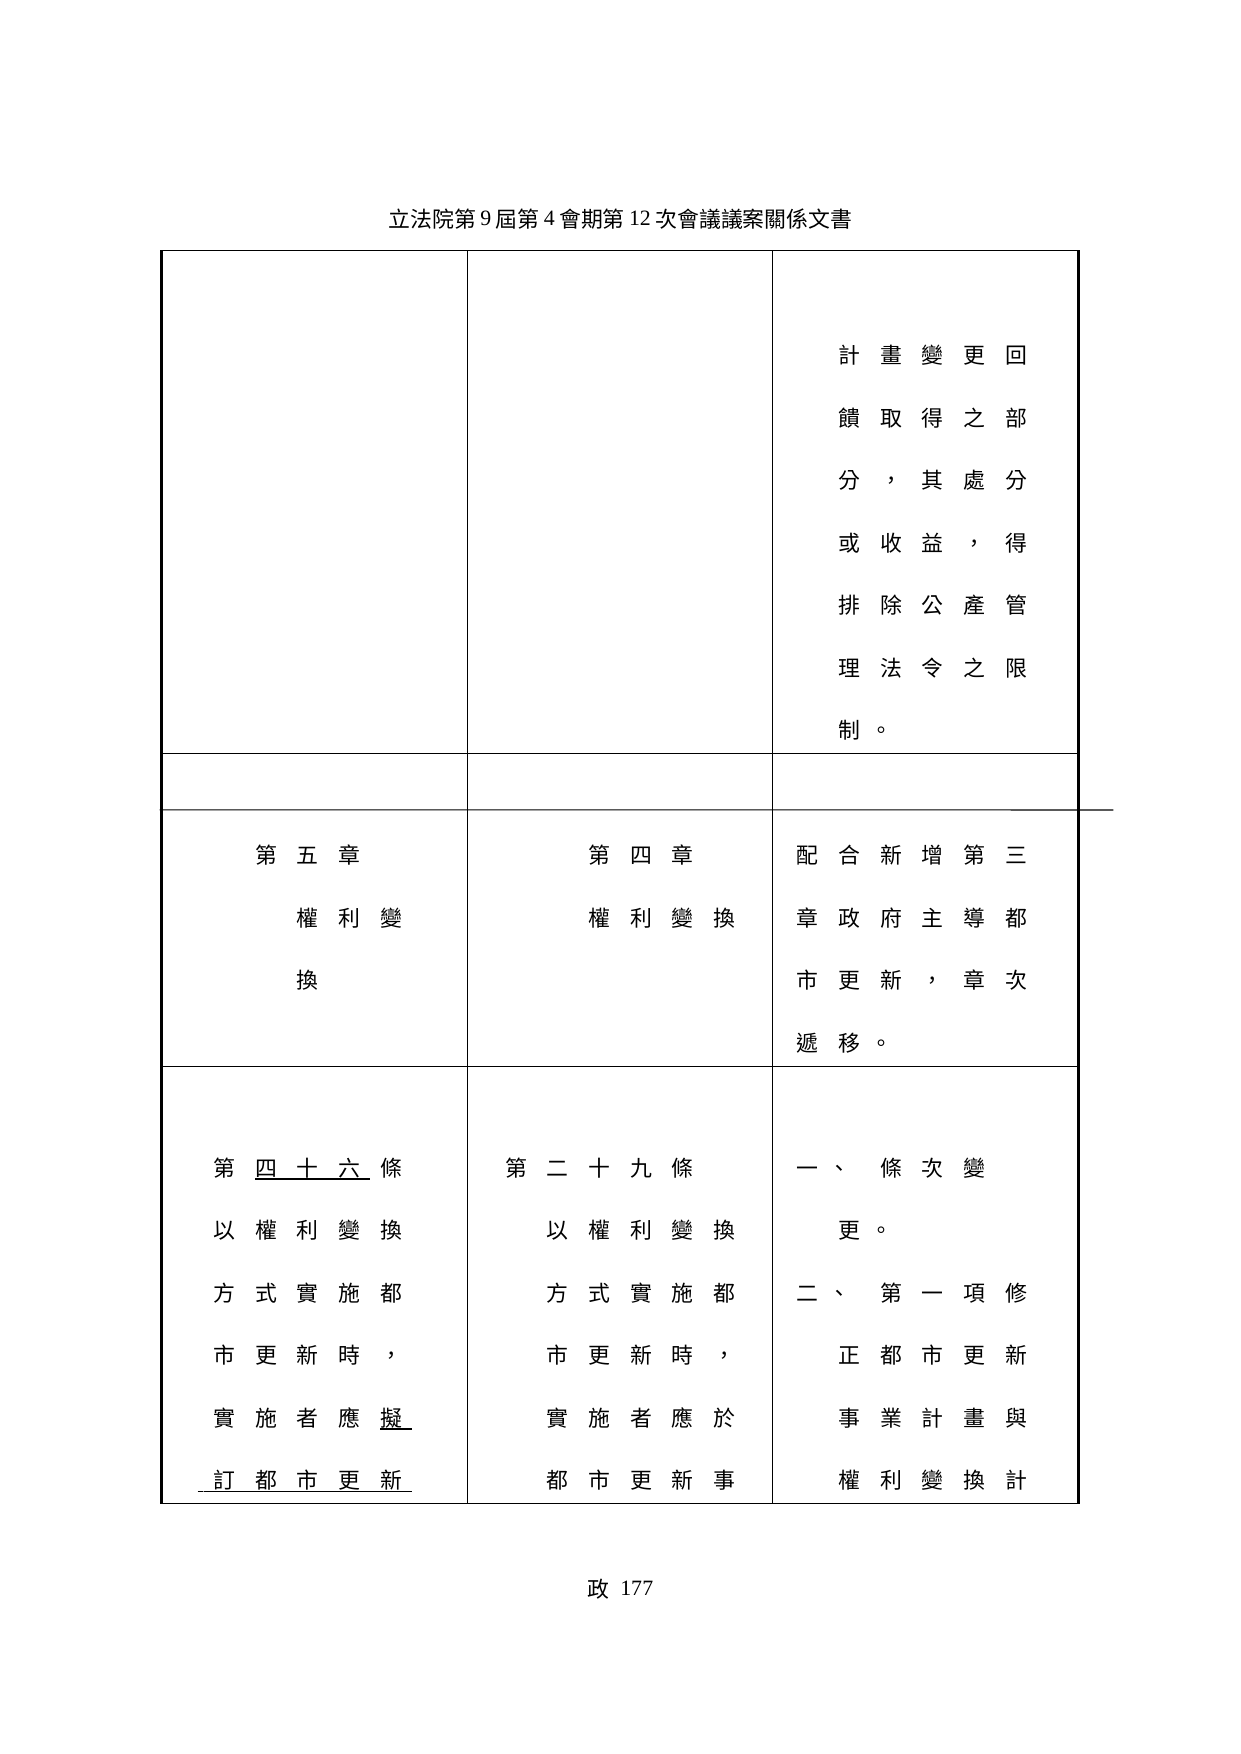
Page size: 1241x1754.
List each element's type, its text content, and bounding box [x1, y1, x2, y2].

table_cell 第四章 權利變換 [468, 811, 772, 1066]
table_cell [163, 754, 467, 809]
table_cell 計畫變更回饋取得之部分，其處分或收益，得排除公產管理法令之限制。 [773, 251, 1077, 753]
table_cell [468, 754, 772, 809]
table_cell [773, 754, 1077, 809]
table_cell 配合新增第三章政府主導都市更新，章次遞移。 [773, 811, 1077, 1066]
table_cell 一、條次變更。 二、第一項修正都市更新事業計畫與權利變換計 [773, 1067, 1077, 1503]
table_cell 第四十六條 以權利變換方式實施都市更新時，實施者應擬訂都市更新 [163, 1067, 467, 1503]
table_cell 第二十九條 以權利變換方式實施都市更新時，實施者應於都市更新事 [468, 1067, 772, 1503]
table_cell 第五章 權利變換 [163, 811, 467, 1066]
table_cell [468, 251, 772, 753]
table_cell [163, 251, 467, 753]
